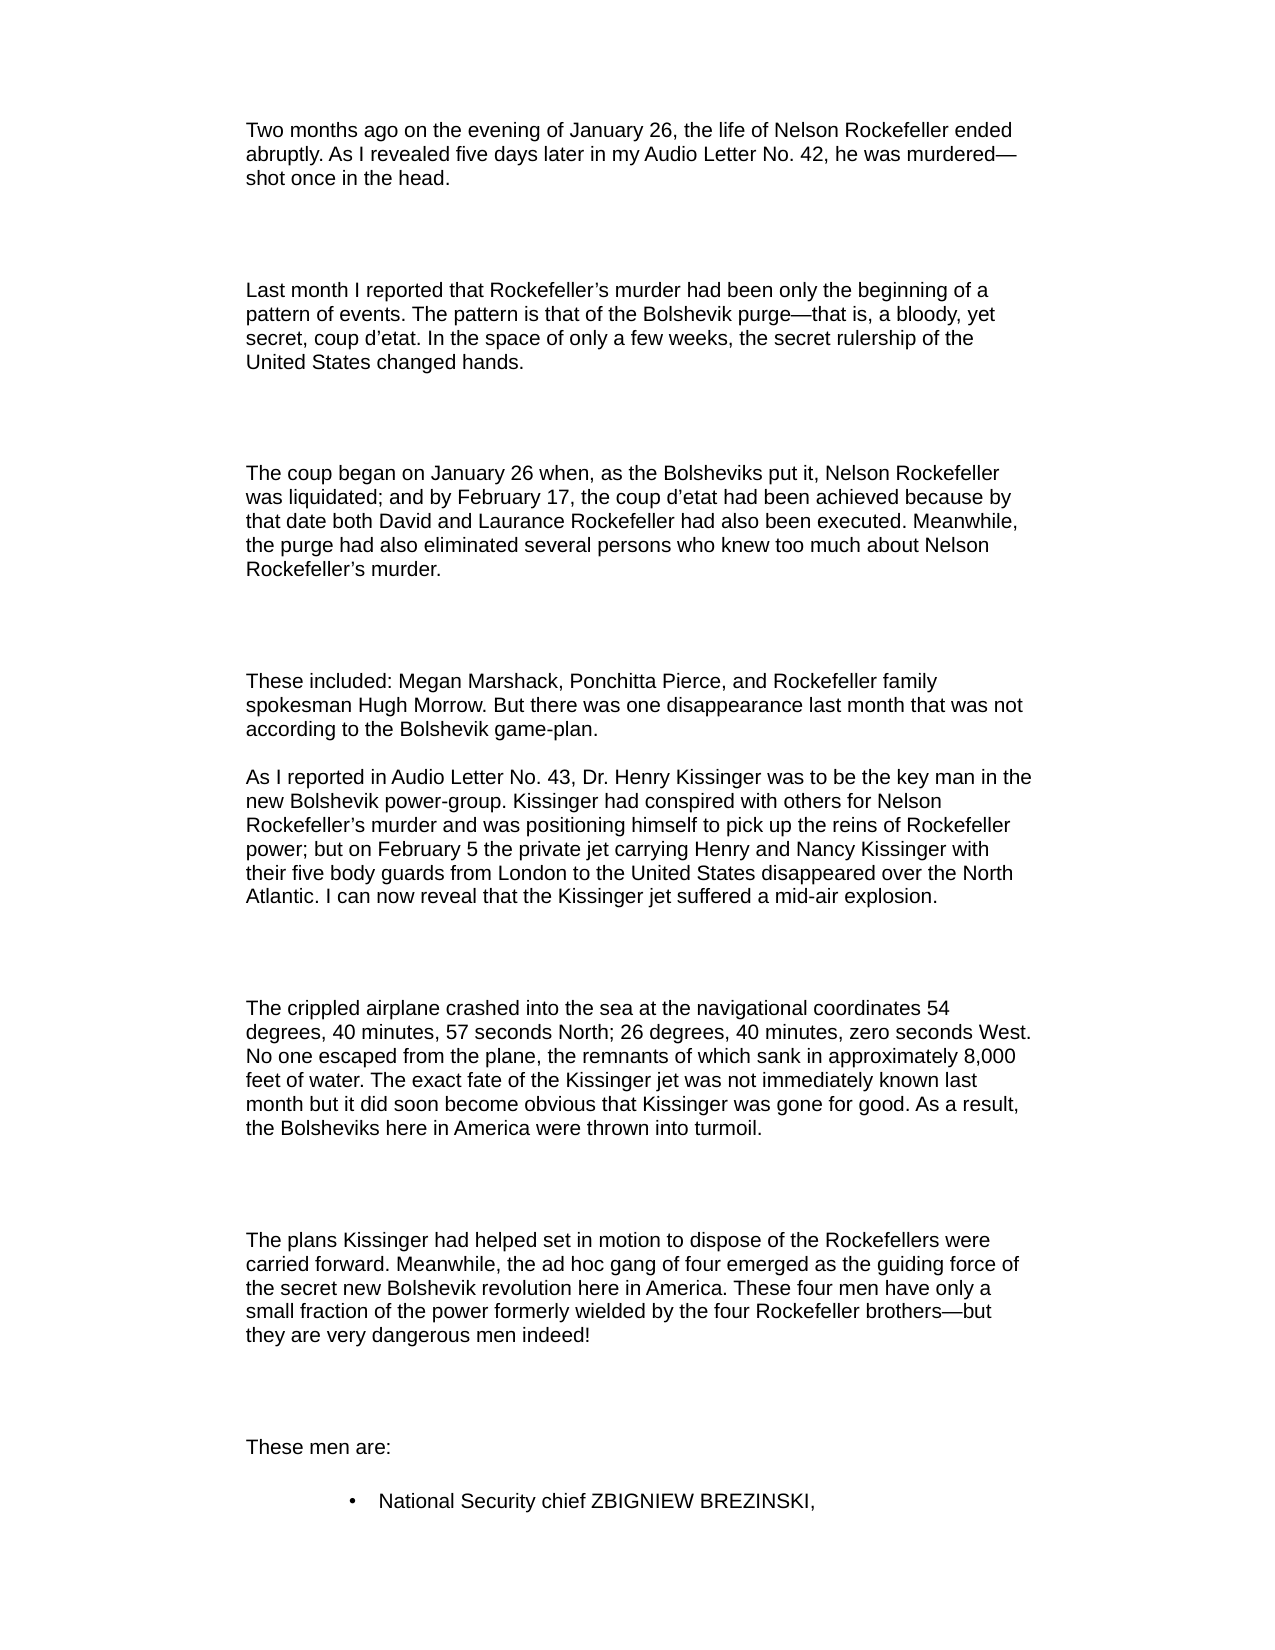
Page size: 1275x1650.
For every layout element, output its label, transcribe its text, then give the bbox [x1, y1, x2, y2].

text Two months ago on the evening of January 26, the life of Nelson Rockefeller ended abruptly. As I revealed five days later in my Audio Letter No. 42, he was murdered—shot once in the head. [246, 118, 1036, 190]
text Last month I reported that Rockefeller’s murder had been only the beginning of a pattern of events. The pattern is that of the Bolshevik purge—that is, a bloody, yet secret, coup d’etat. In the space of only a few weeks, the secret rulership of the United States changed hands. [246, 278, 1036, 373]
text The plans Kissinger had helped set in motion to dispose of the Rockefellers were carried forward. Meanwhile, the ad hoc gang of four emerged as the guiding force of the secret new Bolshevik revolution here in America. These four men have only a small fraction of the power formerly wielded by the four Rockefeller brothers—but they are very dangerous men indeed! [246, 1227, 1036, 1347]
text These included: Megan Marshack, Ponchitta Pierce, and Rockefeller family spokesman Hugh Morrow. But there was one disappearance last month that was not according to the Bolshevik game-plan. As I reported in Audio Letter No. 43, Dr. Henry Kissinger was to be the key man in the new Bolshevik power-group. Kissinger had conspired with others for Nelson Rockefeller’s murder and was positioning himself to pick up the reins of Rockefeller power; but on February 5 the private jet carrying Henry and Nancy Kissinger with their five body guards from London to the United States disappeared over the North Atlantic. I can now reveal that the Kissinger jet suffered a mid-air explosion. [246, 669, 1036, 908]
text The coup began on January 26 when, as the Bolsheviks put it, Nelson Rockefeller was liquidated; and by February 17, the coup d’etat had been achieved because by that date both David and Laurance Rockefeller had also been executed. Meanwhile, the purge had also eliminated several persons who knew too much about Nelson Rockefeller’s murder. [246, 461, 1036, 581]
text The crippled airplane crashed into the sea at the navigational coordinates 54 degrees, 40 minutes, 57 seconds North; 26 degrees, 40 minutes, zero seconds West. No one escaped from the plane, the remnants of which sank in approximately 8,000 feet of water. The exact fate of the Kissinger jet was not immediately known last month but it did soon become obvious that Kissinger was gone for good. As a result, the Bolsheviks here in America were thrown into turmoil. [246, 996, 1036, 1140]
list National Security chief ZBIGNIEW BREZINSKI, [349, 1488, 977, 1512]
text These men are: [246, 1435, 1036, 1459]
